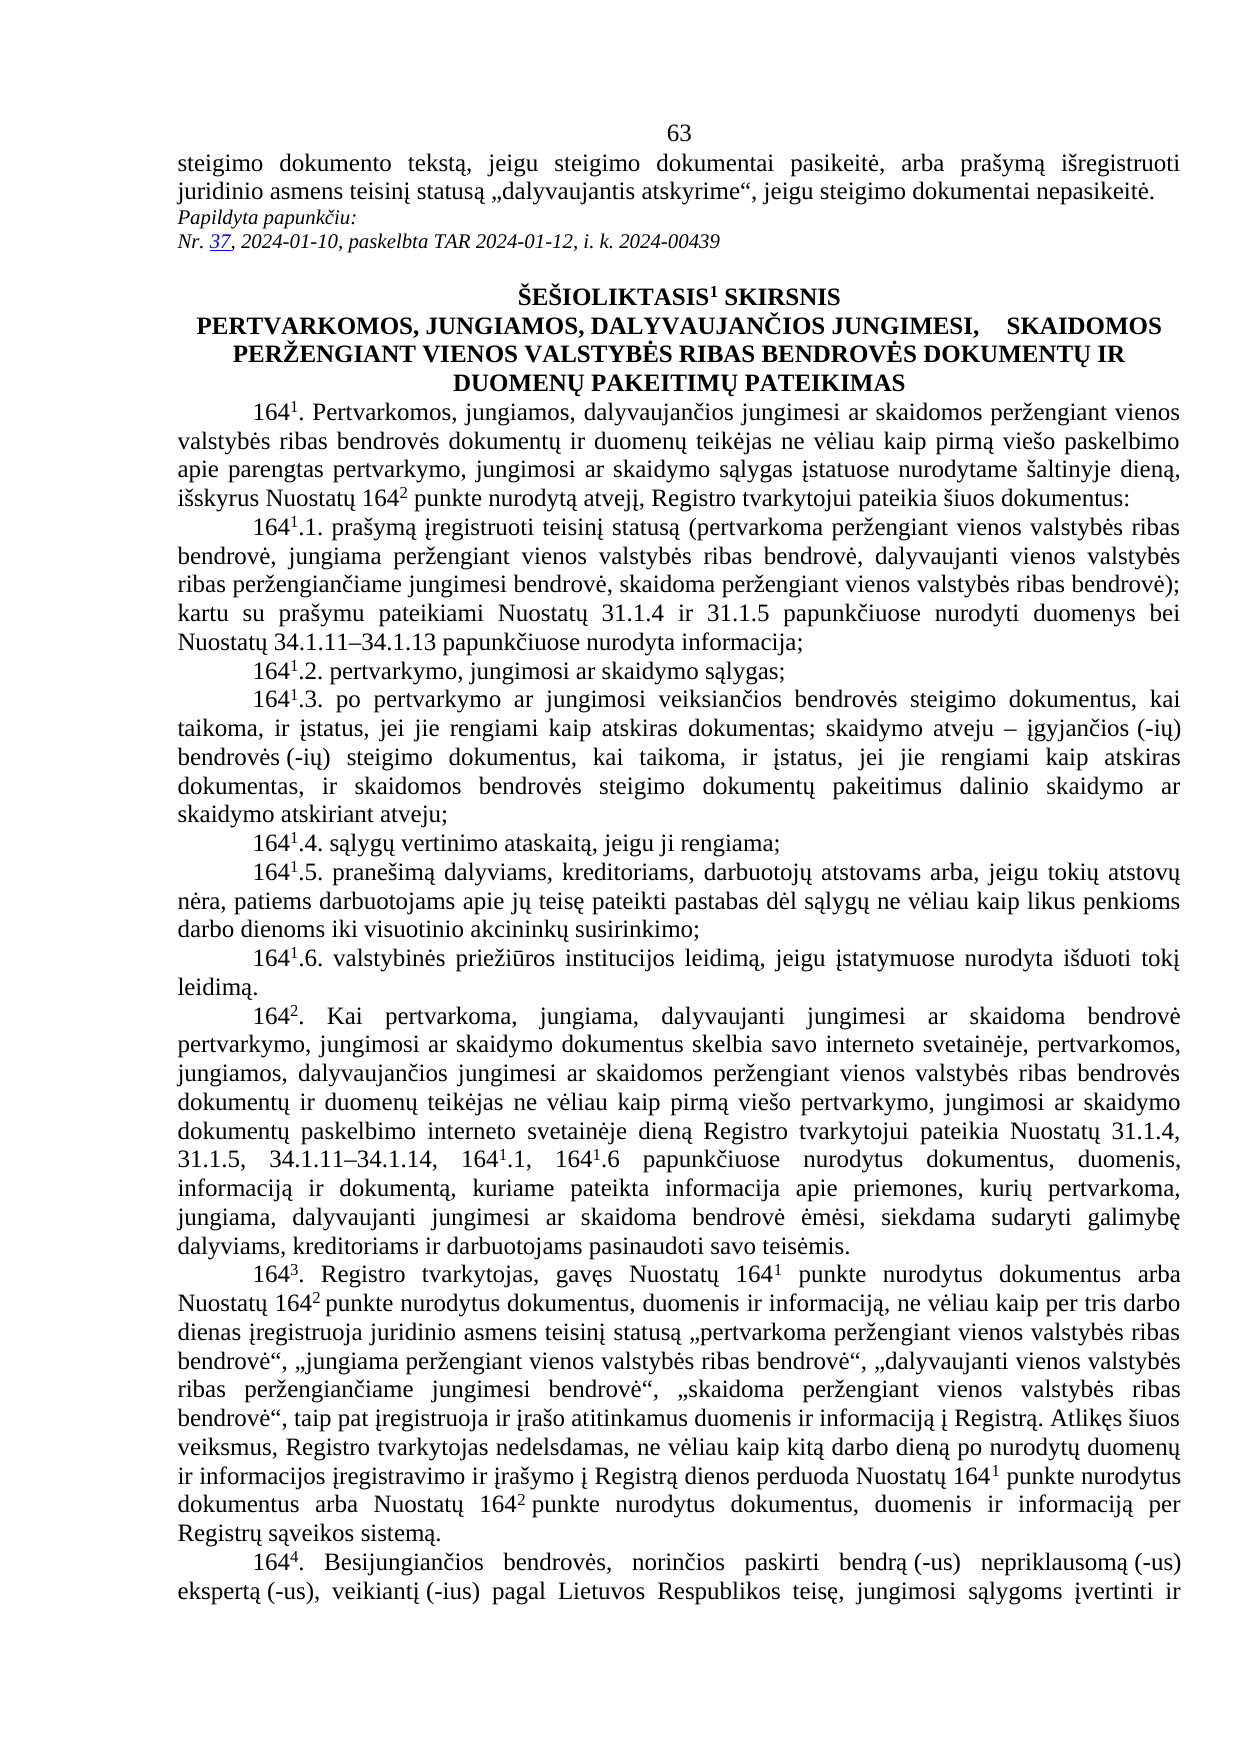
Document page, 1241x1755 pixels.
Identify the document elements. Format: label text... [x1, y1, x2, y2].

text 1641.2. pertvarkymo, jungimosi ar skaidymo sąlygas; [177, 656, 1181, 684]
text ŠEŠIOLIKTASIS1 SKIRSNIS [177, 282, 1181, 311]
text 1641.4. sąlygų vertinimo ataskaitą, jeigu ji rengiama; [177, 828, 1181, 857]
text PERTVARKOMOS, JUNGIAMOS, DALYVAUJANČIOS JUNGIMESI, SKAIDOMOS PERŽENGIANT VIENOS VALSTYBĖS RIBAS BENDROVĖS DOKUMENTŲ IR DUOMENŲ PAKEITIMŲ PATEIKIMAS [177, 311, 1181, 397]
text 1642. Kai pertvarkoma, jungiama, dalyvaujanti jungimesi ar skaidoma bendrovė pertvarkymo, jungimosi ar skaidymo dokumentus skelbia savo interneto svetainėje, pertvarkomos, jungiamos, dalyvaujančios jungimesi ar skaidomos peržengiant vienos valstybės ribas bendrovės dokumentų ir duomenų teikėjas ne vėliau kaip pirmą viešo pertvarkymo, jungimosi ar skaidymo dokumentų paskelbimo interneto svetainėje dieną Registro tvarkytojui pateikia Nuostatų 31.1.4, 31.1.5, 34.1.11–34.1.14, 1641.1, 1641.6 papunkčiuose nurodytus dokumentus, duomenis, informaciją ir dokumentą, kuriame pateikta informacija apie priemones, kurių pertvarkoma, jungiama, dalyvaujanti jungimesi ar skaidoma bendrovė ėmėsi, siekdama sudaryti galimybę dalyviams, kreditoriams ir darbuotojams pasinaudoti savo teisėmis. [177, 1001, 1181, 1259]
text 1641.3. po pertvarkymo ar jungimosi veiksiančios bendrovės steigimo dokumentus, kai taikoma, ir įstatus, jei jie rengiami kaip atskiras dokumentas; skaidymo atveju – įgyjančios (‑ių) bendrovės (-ių) steigimo dokumentus, kai taikoma, ir įstatus, jei jie rengiami kaip atskiras dokumentas, ir skaidomos bendrovės steigimo dokumentų pakeitimus dalinio skaidymo ar skaidymo atskiriant atveju; [177, 684, 1181, 828]
text 1641.5. pranešimą dalyviams, kreditoriams, darbuotojų atstovams arba, jeigu tokių atstovų nėra, patiems darbuotojams apie jų teisę pateikti pastabas dėl sąlygų ne vėliau kaip likus penkioms darbo dienoms iki visuotinio akcininkų susirinkimo; [177, 857, 1181, 943]
text Papildyta papunkčiu: [177, 205, 1181, 229]
text steigimo dokumento tekstą, jeigu steigimo dokumentai pasikeitė, arba prašymą išregistruoti juridinio asmens teisinį statusą „dalyvaujantis atskyrime“, jeigu steigimo dokumentai nepasikeitė. [177, 148, 1181, 205]
text 1641.1. prašymą įregistruoti teisinį statusą (pertvarkoma peržengiant vienos valstybės ribas bendrovė, jungiama peržengiant vienos valstybės ribas bendrovė, dalyvaujanti vienos valstybės ribas peržengiančiame jungimesi bendrovė, skaidoma peržengiant vienos valstybės ribas bendrovė); kartu su prašymu pateikiami Nuostatų 31.1.4 ir 31.1.5 papunkčiuose nurodyti duomenys bei Nuostatų 34.1.11–34.1.13 papunkčiuose nurodyta informacija; [177, 512, 1181, 656]
text 1641. Pertvarkomos, jungiamos, dalyvaujančios jungimesi ar skaidomos peržengiant vienos valstybės ribas bendrovės dokumentų ir duomenų teikėjas ne vėliau kaip pirmą viešo paskelbimo apie parengtas pertvarkymo, jungimosi ar skaidymo sąlygas įstatuose nurodytame šaltinyje dieną, išskyrus Nuostatų 1642 punkte nurodytą atvejį, Registro tvarkytojui pateikia šiuos dokumentus: [177, 397, 1181, 512]
text Nr. 37, 2024-01-10, paskelbta TAR 2024-01-12, i. k. 2024-00439 [177, 229, 1181, 253]
text 1644. Besijungiančios bendrovės, norinčios paskirti bendrą (-us) nepriklausomą (-us) ekspertą (-us), veikiantį (-ius) pagal Lietuvos Respublikos teisę, jungimosi sąlygoms įvertinti ir [177, 1547, 1181, 1604]
text 1643. Registro tvarkytojas, gavęs Nuostatų 1641 punkte nurodytus dokumentus arba Nuostatų 1642 punkte nurodytus dokumentus, duomenis ir informaciją, ne vėliau kaip per tris darbo dienas įregistruoja juridinio asmens teisinį statusą „pertvarkoma peržengiant vienos valstybės ribas bendrovė“, „jungiama peržengiant vienos valstybės ribas bendrovė“, „dalyvaujanti vienos valstybės ribas peržengiančiame jungimesi bendrovė“, „skaidoma peržengiant vienos valstybės ribas bendrovė“, taip pat įregistruoja ir įrašo atitinkamus duomenis ir informaciją į Registrą. Atlikęs šiuos veiksmus, Registro tvarkytojas nedelsdamas, ne vėliau kaip kitą darbo dieną po nurodytų duomenų ir informacijos įregistravimo ir įrašymo į Registrą dienos perduoda Nuostatų 1641 punkte nurodytus dokumentus arba Nuostatų 1642 punkte nurodytus dokumentus, duomenis ir informaciją per Registrų sąveikos sistemą. [177, 1259, 1181, 1547]
text 1641.6. valstybinės priežiūros institucijos leidimą, jeigu įstatymuose nurodyta išduoti tokį leidimą. [177, 943, 1181, 1001]
